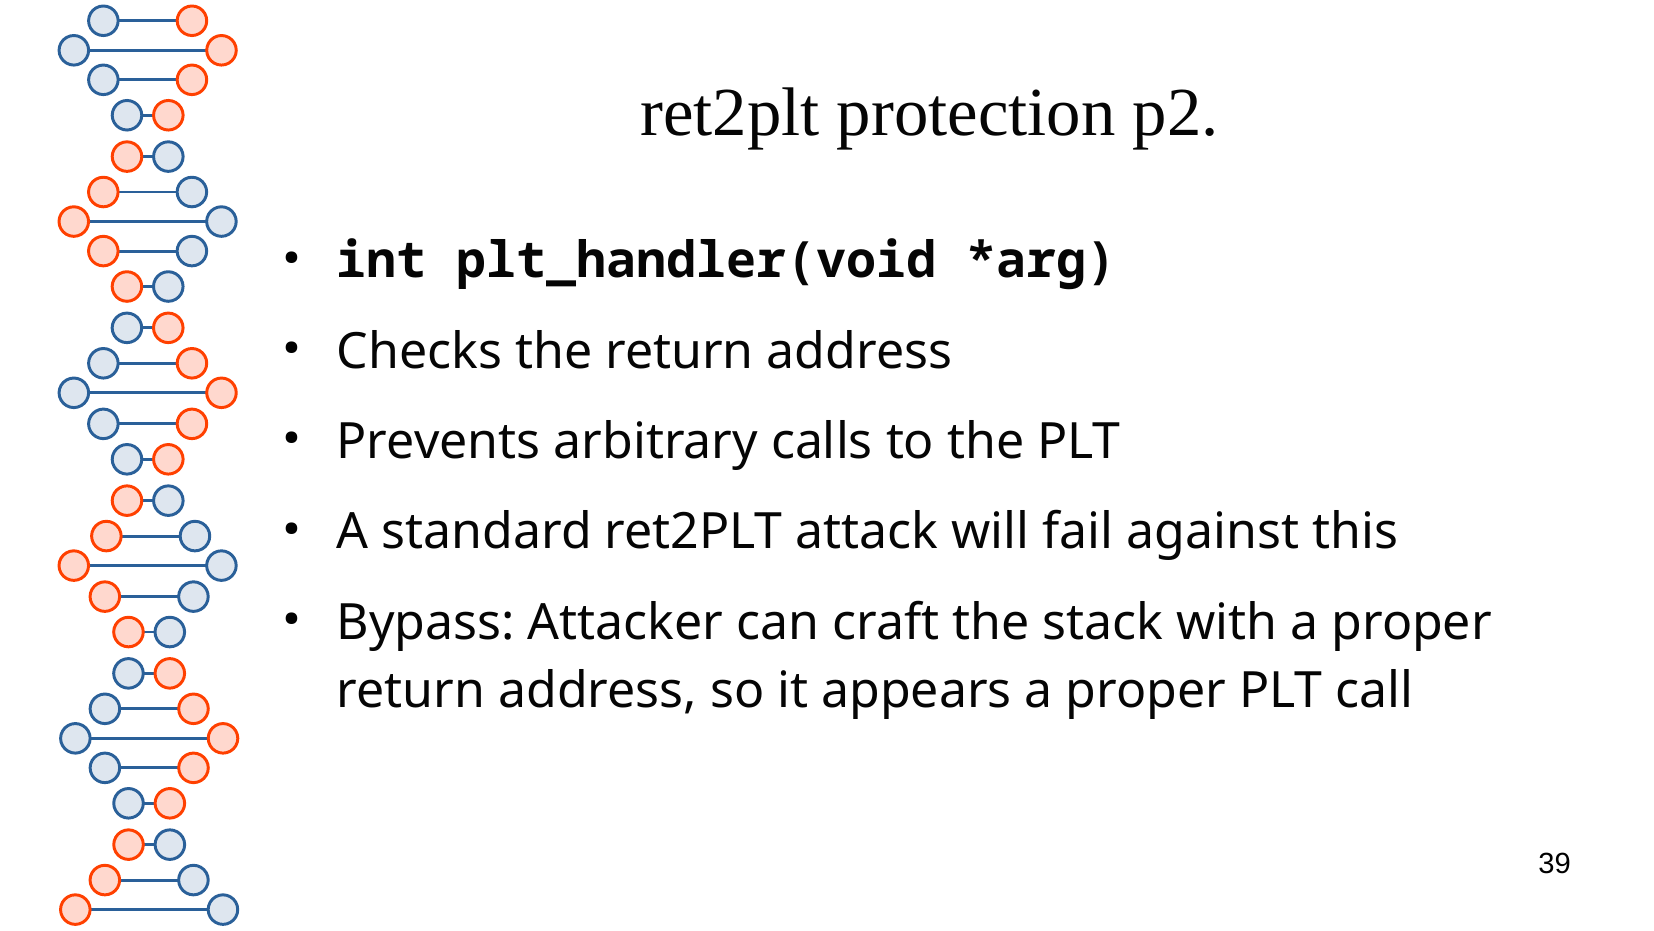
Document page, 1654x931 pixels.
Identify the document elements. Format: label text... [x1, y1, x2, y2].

title ret2plt protection p2. [265, 35, 1595, 189]
list int plt_handler(void *arg) Checks the return address Prevents arbitrary calls to the PLT A standard ret2PLT attack will fail against this Bypass: Attacker can craft the stack with a proper return address, so it appears a proper PLT call [265, 224, 1595, 764]
